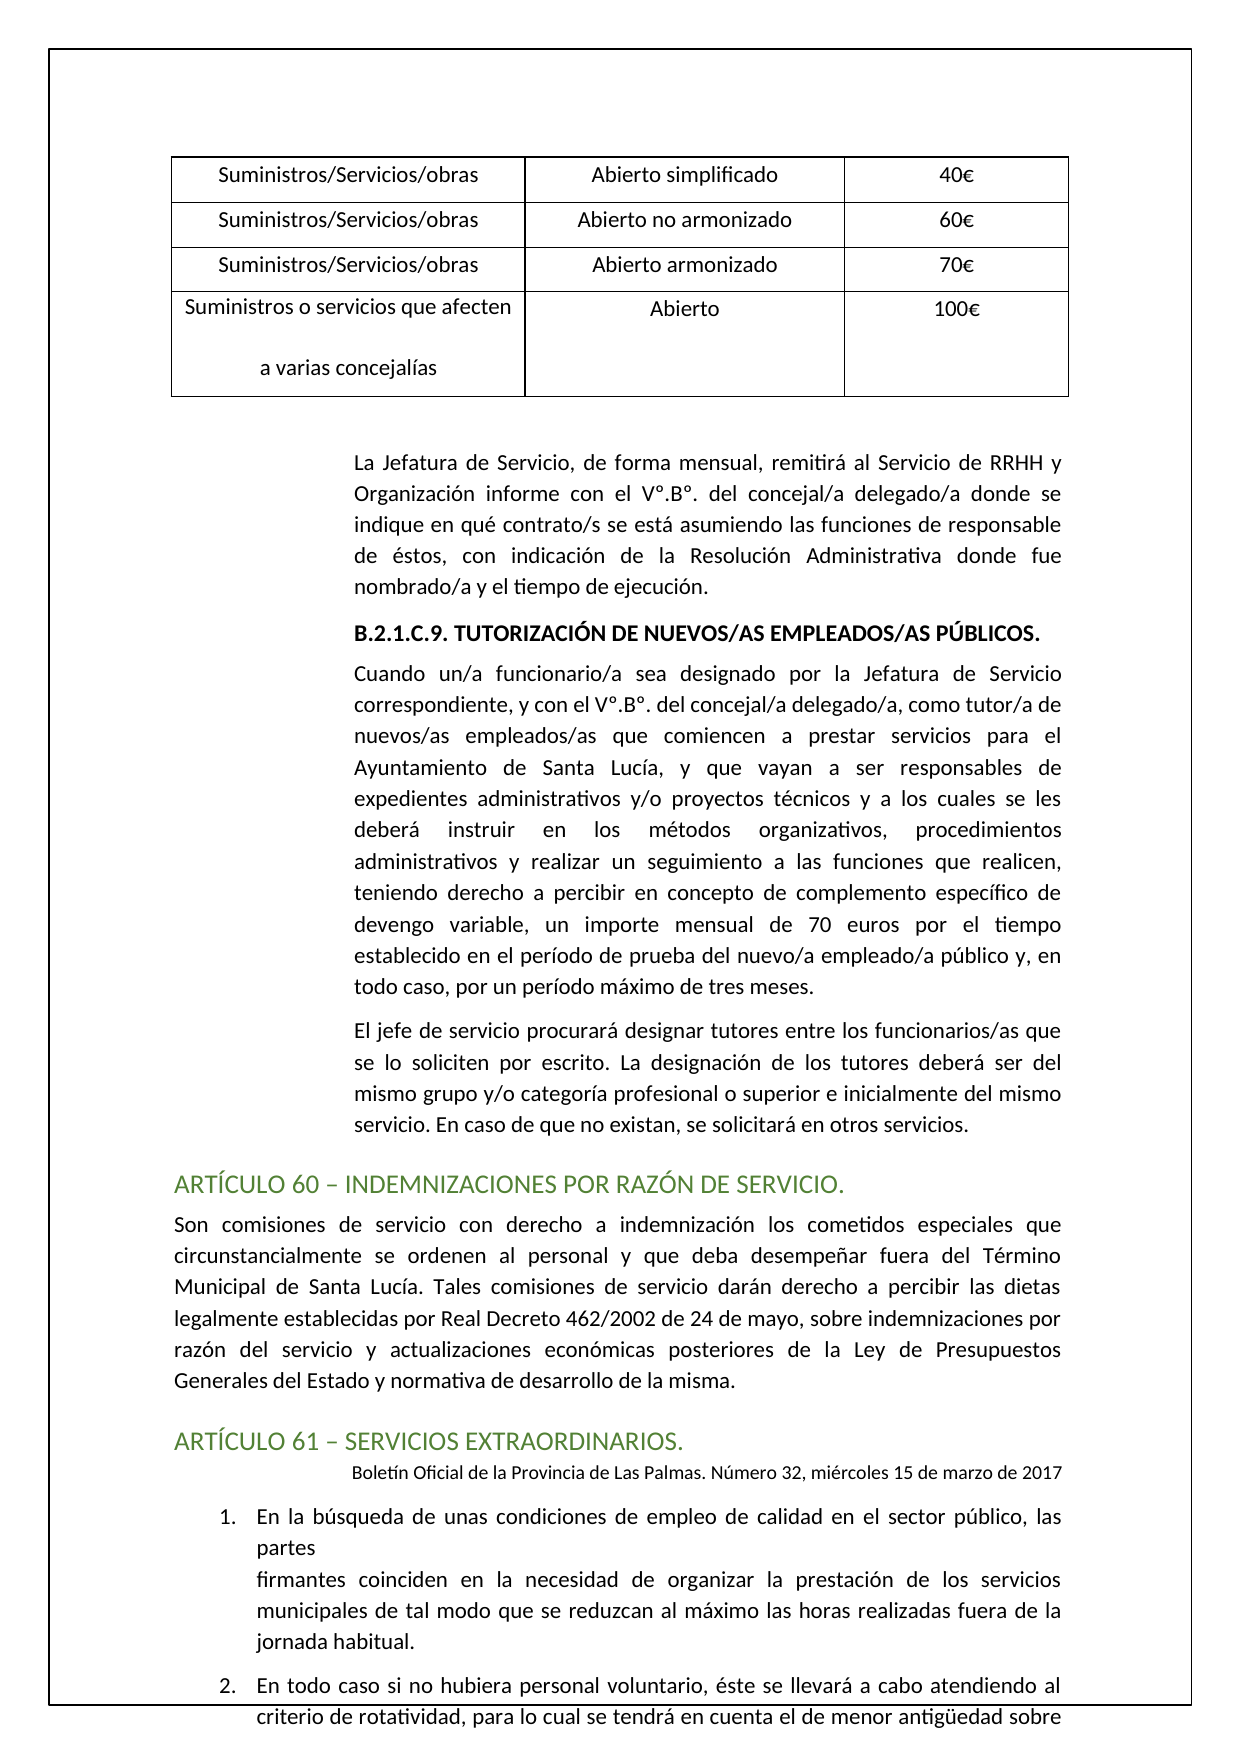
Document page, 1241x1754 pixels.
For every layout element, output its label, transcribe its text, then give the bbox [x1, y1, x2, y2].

table_cell 60€ [845, 203, 1068, 247]
table_header Suministros/Servicios/obras [172, 158, 524, 202]
list En la búsqueda de unas condiciones de empleo de calidad en el sector público, las partes firmantes coinciden en la necesidad de organizar la prestación de los servicios municipales de tal modo que se reduzcan al máximo las horas realizadas fuera de la jornada habitual. [219, 1502, 1063, 1655]
table_cell Suministros o servicios que afecten a varias concejalías [172, 292, 524, 396]
table_cell Abierto armonizado [526, 248, 844, 291]
table_cell Suministros/Servicios/obras [172, 248, 524, 291]
text B.2.1.C.9. TUTORIZACIÓN DE NUEVOS/AS EMPLEADOS/AS PÚBLICOS. [354, 620, 1063, 646]
table_cell Abierto [526, 292, 844, 396]
list En todo caso si no hubiera personal voluntario, éste se llevará a cabo atendiendo al criterio de rotatividad, para lo cual se tendrá en cuenta el de menor antigüedad sobre [219, 1671, 1063, 1731]
table_cell Suministros/Servicios/obras [172, 203, 524, 247]
table_cell Abierto no armonizado [526, 203, 844, 247]
text Boletín Oficial de la Provincia de Las Palmas. Número 32, miércoles 15 de marzo de 2017 [54, 1465, 1063, 1483]
text ARTÍCULO 61 – SERVICIOS EXTRAORDINARIOS. [174, 1424, 1063, 1457]
table_header Abierto simplificado [526, 158, 844, 202]
text ARTÍCULO 60 – INDEMNIZACIONES POR RAZÓN DE SERVICIO. [174, 1167, 1063, 1200]
table_cell 70€ [845, 248, 1068, 291]
text Son comisiones de servicio con derecho a indemnización los cometidos especiales que circunstancialmente se ordenen al personal y que deba desempeñar fuera del Término Municipal de Santa Lucía. Tales comisiones de servicio darán derecho a percibir las dietas legalmente establecidas por Real Decreto 462/2002 de 24 de mayo, sobre indemnizaciones por razón del servicio y actualizaciones económicas posteriores de la Ley de Presupuestos Generales del Estado y normativa de desarrollo de la misma. [174, 1210, 1063, 1394]
text La Jefatura de Servicio, de forma mensual, remitirá al Servicio de RRHH y Organización informe con el Vº.Bº. del concejal/a delegado/a donde se indique en qué contrato/s se está asumiendo las funciones de responsable de éstos, con indicación de la Resolución Administrativa donde fue nombrado/a y el tiempo de ejecución. [354, 448, 1063, 600]
table_cell 100€ [845, 292, 1068, 396]
text El jefe de servicio procurará designar tutores entre los funcionarios/as que se lo soliciten por escrito. La designación de los tutores deberá ser del mismo grupo y/o categoría profesional o superior e inicialmente del mismo servicio. En caso de que no existan, se solicitará en otros servicios. [354, 1016, 1063, 1138]
table_header 40€ [845, 158, 1068, 202]
text Cuando un/a funcionario/a sea designado por la Jefatura de Servicio correspondiente, y con el Vº.Bº. del concejal/a delegado/a, como tutor/a de nuevos/as empleados/as que comiencen a prestar servicios para el Ayuntamiento de Santa Lucía, y que vayan a ser responsables de expedientes administrativos y/o proyectos técnicos y a los cuales se les deberá instruir en los métodos organizativos, procedimientos administrativos y realizar un seguimiento a las funciones que realicen, teniendo derecho a percibir en concepto de complemento específico de devengo variable, un importe mensual de 70 euros por el tiempo establecido en el período de prueba del nuevo/a empleado/a público y, en todo caso, por un período máximo de tres meses. [354, 659, 1063, 1000]
